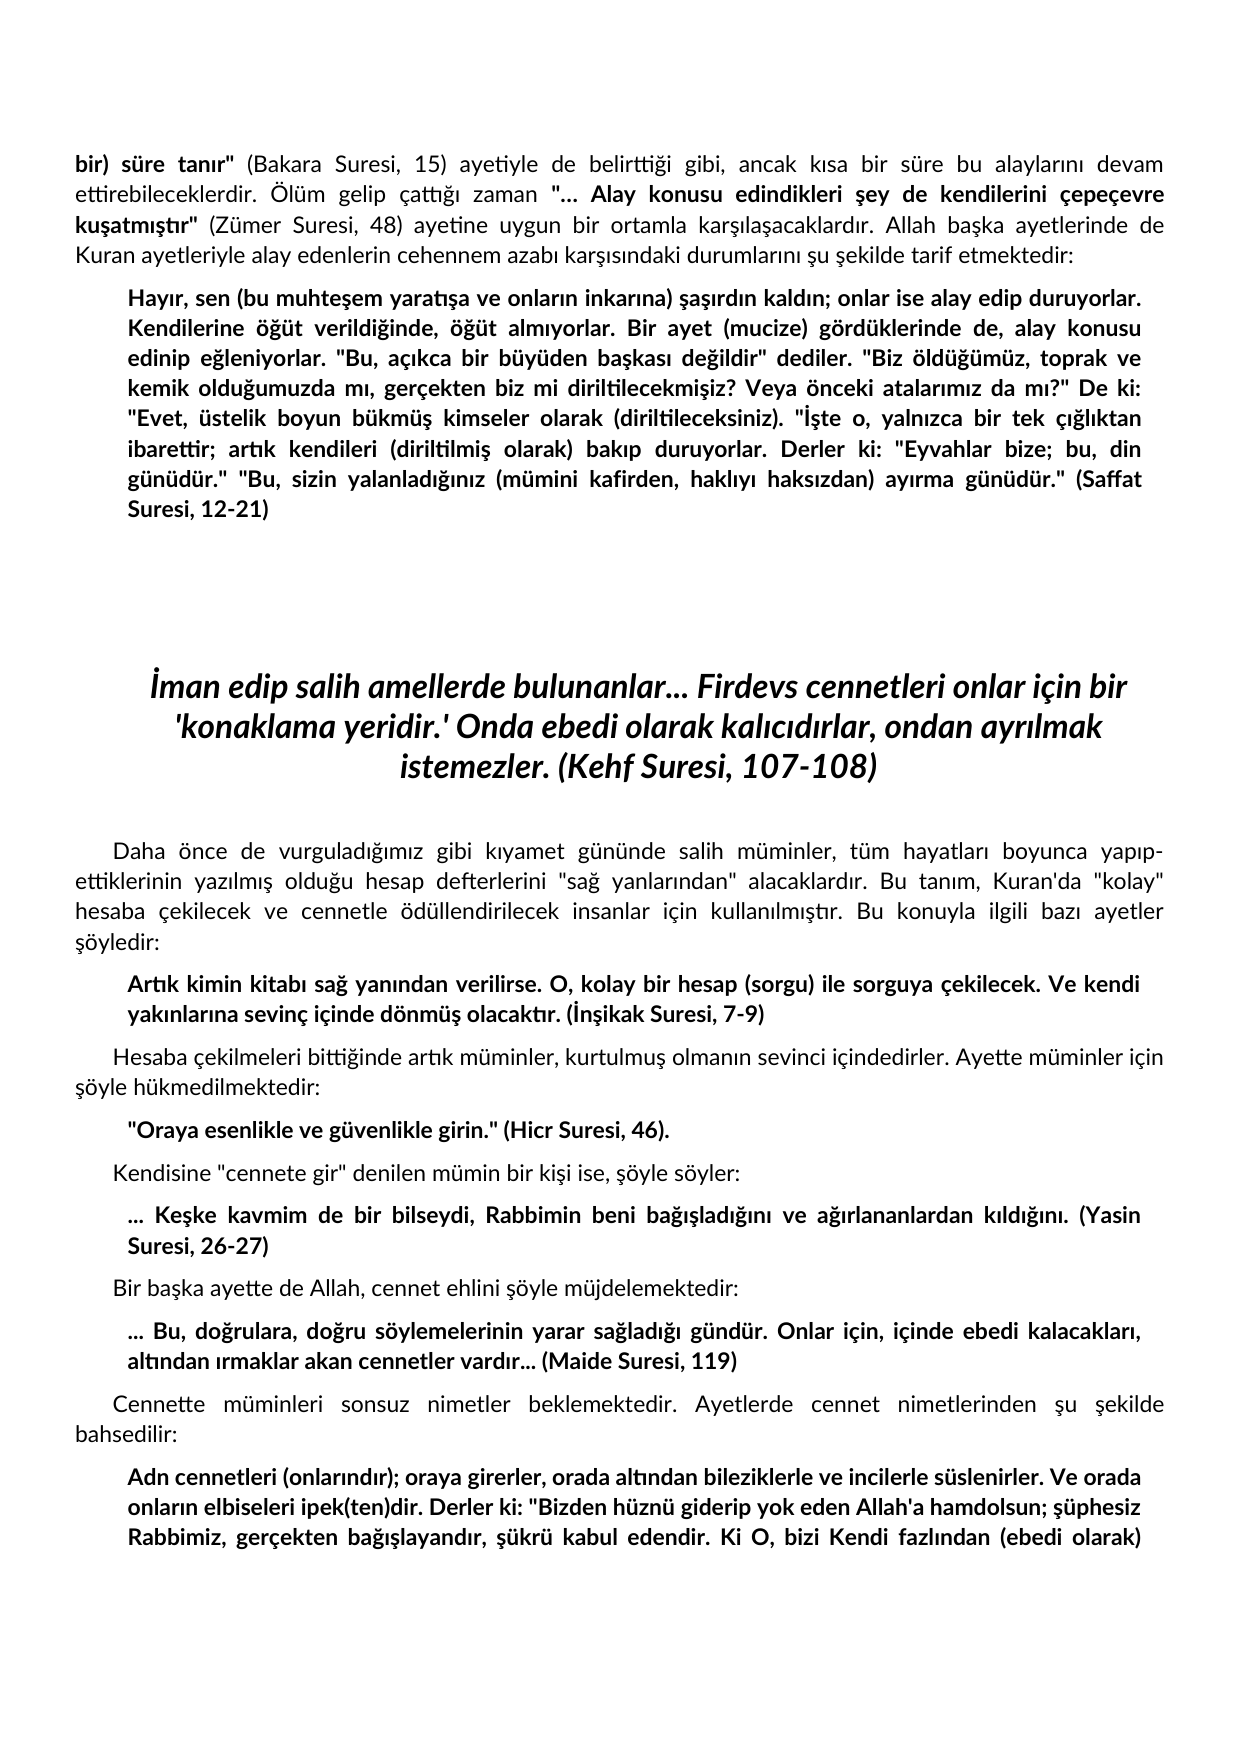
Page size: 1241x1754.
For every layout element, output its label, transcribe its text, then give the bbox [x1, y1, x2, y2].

text "Oraya esenlikle ve güvenlikle girin." (Hicr Suresi, 46). [127, 1116, 1143, 1143]
text Hayır, sen (bu muhteşem yaratışa ve onların inkarına) şaşırdın kaldın; onlar ise alay edip duruyorlar. Kendilerine öğüt verildiğinde, öğüt almıyorlar. Bir ayet (mucize) gördüklerinde de, alay konusu edinip eğleniyorlar. "Bu, açıkca bir büyüden başkası değildir" dediler. "Biz öldüğümüz, toprak ve kemik olduğumuzda mı, gerçekten biz mi diriltilecekmişiz? Veya önceki atalarımız da mı?" De ki: "Evet, üstelik boyun bükmüş kimseler olarak (diriltileceksiniz). "İşte o, yalnızca bir tek çığlıktan ibarettir; artık kendileri (diriltilmiş olarak) bakıp duruyorlar. Derler ki: "Eyvahlar bize; bu, din günüdür." "Bu, sizin yalanladığınız (mümini kafirden, haklıyı haksızdan) ayırma günüdür." (Saffat Suresi, 12-21) [127, 283, 1143, 522]
text Bir başka ayette de Allah, cennet ehlini şöyle müjdelemektedir: [75, 1274, 1165, 1302]
text ... Bu, doğrulara, doğru söylemelerinin yarar sağladığı gündür. Onlar için, içinde ebedi kalacakları, altından ırmaklar akan cennetler vardır... (Maide Suresi, 119) [127, 1317, 1143, 1374]
text ... Keşke kavmim de bir bilseydi, Rabbimin beni bağışladığını ve ağırlananlardan kıldığını. (Yasin Suresi, 26-27) [127, 1201, 1143, 1259]
text Adn cennetleri (onlarındır); oraya girerler, orada altından bileziklerle ve incilerle süslenirler. Ve orada onların elbiseleri ipek(ten)dir. Derler ki: "Bizden hüznü giderip yok eden Allah'a hamdolsun; şüphesiz Rabbimiz, gerçekten bağışlayandır, şükrü kabul edendir. Ki O, bizi Kendi fazlından (ebedi olarak) [127, 1463, 1143, 1551]
text bir) süre tanır" (Bakara Suresi, 15) ayetiyle de belirttiği gibi, ancak kısa bir süre bu alaylarını devam ettirebileceklerdir. Ölüm gelip çattığı zaman "… Alay konusu edindikleri şey de kendilerini çepeçevre kuşatmıştır" (Zümer Suresi, 48) ayetine uygun bir ortamla karşılaşacaklardır. Allah başka ayetlerinde de Kuran ayetleriyle alay edenlerin cehennem azabı karşısındaki durumlarını şu şekilde tarif etmektedir: [75, 150, 1165, 268]
text Daha önce de vurguladığımız gibi kıyamet gününde salih müminler, tüm hayatları boyunca yapıp-ettiklerinin yazılmış olduğu hesap defterlerini "sağ yanlarından" alacaklardır. Bu tanım, Kuran'da "kolay" hesaba çekilecek ve cennetle ödüllendirilecek insanlar için kullanılmıştır. Bu konuyla ilgili bazı ayetler şöyledir: [75, 837, 1165, 955]
text Cennette müminleri sonsuz nimetler beklemektedir. Ayetlerde cennet nimetlerinden şu şekilde bahsedilir: [75, 1390, 1165, 1447]
text Artık kimin kitabı sağ yanından verilirse. O, kolay bir hesap (sorgu) ile sorguya çekilecek. Ve kendi yakınlarına sevinç içinde dönmüş olacaktır. (İnşikak Suresi, 7-9) [127, 970, 1143, 1028]
subtitle İman edip salih amellerde bulunanlar... Firdevs cennetleri onlar için bir 'konaklama yeridir.' Onda ebedi olarak kalıcıdırlar, ondan ayrılmak istemezler. (Kehf Suresi, 107-108) [112, 666, 1165, 786]
text Kendisine "cennete gir" denilen mümin bir kişi ise, şöyle söyler: [75, 1158, 1165, 1186]
text Hesaba çekilmeleri bittiğinde artık müminler, kurtulmuş olmanın sevinci içindedirler. Ayette müminler için şöyle hükmedilmektedir: [75, 1043, 1165, 1101]
